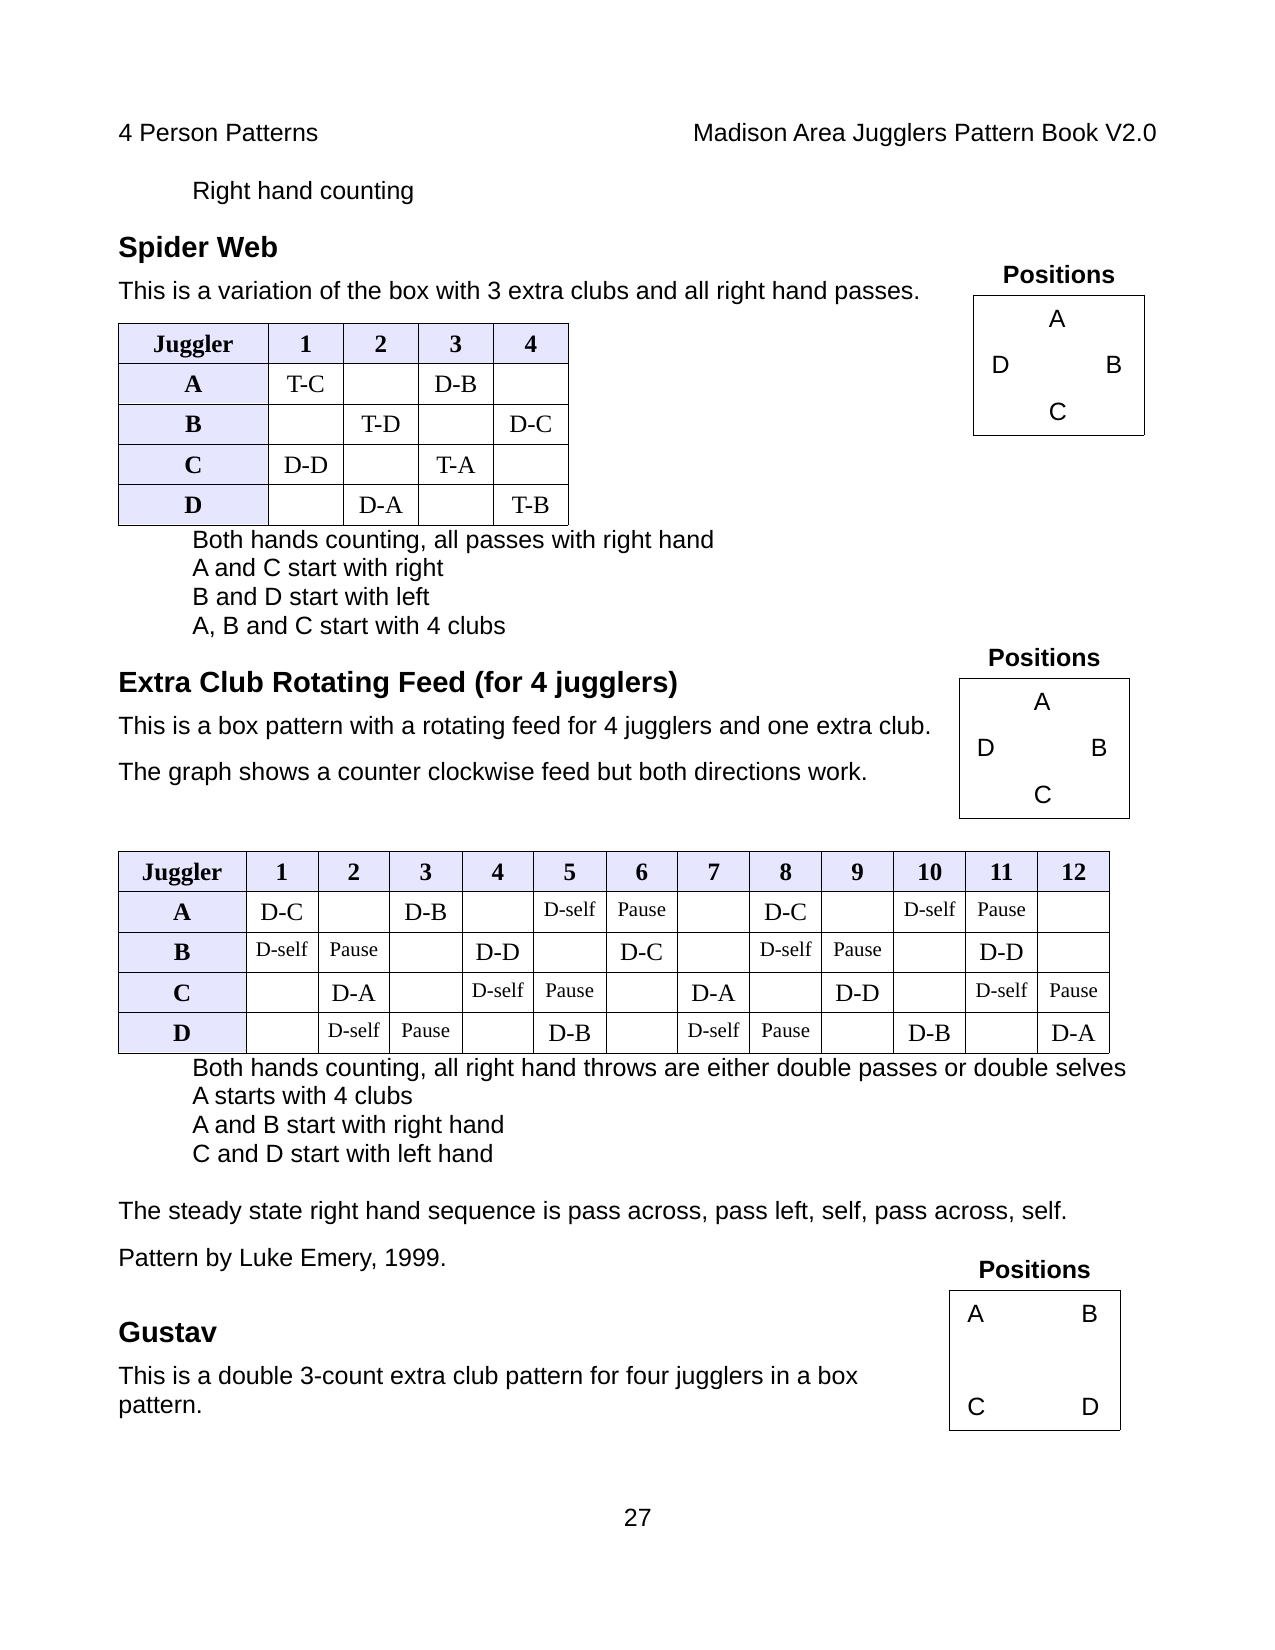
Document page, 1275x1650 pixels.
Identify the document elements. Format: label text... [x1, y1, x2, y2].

table_cell B [119, 405, 268, 444]
table_header 5 [534, 852, 606, 891]
table_cell D-B [419, 364, 493, 403]
subtitle Gustav [118, 1315, 904, 1348]
table_cell [1073, 679, 1129, 724]
table_cell [1088, 296, 1144, 342]
table_header Positions [959, 637, 1129, 677]
table_cell D-C [750, 892, 821, 932]
table_cell [822, 892, 893, 932]
table_cell Pause [966, 892, 1037, 932]
table_cell D-D [463, 933, 533, 972]
table_cell [269, 485, 343, 524]
table_cell D [119, 485, 268, 524]
text [1121, 1361, 1157, 1418]
table_cell [494, 364, 568, 403]
table_header 10 [894, 852, 965, 891]
table_cell [894, 933, 965, 972]
text A starts with 4 clubs [118, 1081, 1157, 1110]
table_header 11 [966, 852, 1037, 891]
table_cell A [950, 1291, 1006, 1337]
table_header 8 [750, 852, 821, 891]
table_cell D-self [247, 933, 318, 972]
table_cell [1038, 892, 1109, 932]
table_header 7 [678, 852, 749, 891]
table_cell [607, 1013, 677, 1052]
table_header 1 [269, 324, 343, 363]
table_cell D-self [463, 973, 533, 1012]
table_cell D-D [822, 973, 893, 1012]
table_cell T-B [494, 485, 568, 524]
table_cell [534, 933, 606, 972]
table_cell T-C [269, 364, 343, 403]
table_cell [419, 485, 493, 524]
table_cell C [119, 445, 268, 484]
table_cell [678, 933, 749, 972]
table_cell D-self [319, 1013, 389, 1052]
table_cell A [119, 892, 246, 932]
table_cell [1016, 724, 1073, 771]
table_cell [344, 445, 418, 484]
table_header Positions [949, 1250, 1120, 1290]
subtitle [1121, 1315, 1157, 1348]
table_header 2 [344, 324, 418, 363]
table_cell C [1016, 771, 1073, 817]
table_cell A [119, 364, 268, 403]
table_cell Pause [1038, 973, 1109, 1012]
table_cell D-A [1038, 1013, 1109, 1052]
text The graph shows a counter clockwise feed but both directions work. [118, 757, 948, 786]
table_cell [974, 296, 1030, 342]
table_cell [463, 1013, 533, 1052]
text This is a box pattern with a rotating feed for 4 jugglers and one extra club. [118, 711, 948, 739]
text The steady state right hand sequence is pass across, pass left, self, pass across, self. [118, 1196, 1157, 1225]
table_cell [463, 892, 533, 932]
table_cell [319, 892, 389, 932]
table_cell [678, 892, 749, 932]
table_cell [390, 933, 462, 972]
table_cell [419, 405, 493, 444]
table_cell [1038, 933, 1109, 972]
table_cell C [119, 973, 246, 1012]
table_cell D-C [607, 933, 677, 972]
table_cell [344, 364, 418, 403]
table_header 12 [1038, 852, 1109, 891]
table_cell A [1016, 679, 1073, 724]
subtitle Extra Club Rotating Feed (for 4 jugglers) [118, 664, 948, 698]
table_cell D-C [247, 892, 318, 932]
table_cell [894, 973, 965, 1012]
table_cell [494, 445, 568, 484]
table_cell [1073, 771, 1129, 817]
table_cell B [1088, 342, 1144, 388]
table_cell Pause [534, 973, 606, 1012]
table_cell D-C [494, 405, 568, 444]
table_cell D-self [534, 892, 606, 932]
table_header 3 [419, 324, 493, 363]
table_cell D-self [678, 1013, 749, 1052]
text A, B and C start with 4 clubs [118, 611, 1157, 846]
table_cell C [1030, 388, 1087, 435]
table_cell [1006, 1383, 1063, 1430]
table_cell [390, 973, 462, 1012]
text Both hands counting, all right hand throws are either double passes or double selves [118, 1053, 1157, 1081]
table_cell [607, 973, 677, 1012]
table_header 2 [319, 852, 389, 891]
table_header 4 [463, 852, 533, 891]
table_cell T-D [344, 405, 418, 444]
text Right hand counting [118, 176, 1157, 205]
table_header 9 [822, 852, 893, 891]
text Pattern by Luke Emery, 1999. [118, 1243, 1157, 1459]
table_cell D-self [750, 933, 821, 972]
table_cell D-B [894, 1013, 965, 1052]
table_cell D-B [390, 892, 462, 932]
table_header Positions [974, 255, 1144, 295]
table_header 3 [390, 852, 462, 891]
table_cell [966, 1013, 1037, 1052]
table_cell D-B [534, 1013, 606, 1052]
table_cell [1088, 388, 1144, 435]
table_cell [960, 771, 1016, 817]
text Both hands counting, all passes with right hand [118, 524, 1157, 553]
table_cell D-A [678, 973, 749, 1012]
table_header Juggler [119, 324, 268, 363]
table_cell Pause [822, 933, 893, 972]
table_cell D [960, 724, 1016, 771]
table_cell [960, 679, 1016, 724]
text This is a double 3-count extra club pattern for four jugglers in a box pattern. [118, 1361, 904, 1418]
table_cell D [974, 342, 1030, 388]
table_cell [247, 973, 318, 1012]
text B and D start with left [118, 582, 1157, 611]
text C and D start with left hand [118, 1139, 1157, 1168]
table_cell Pause [607, 892, 677, 932]
table_cell Pause [319, 933, 389, 972]
table_cell B [1073, 724, 1129, 771]
table_header 4 [494, 324, 568, 363]
table_cell D [1063, 1383, 1120, 1430]
text A and C start with right [118, 553, 1157, 582]
table_cell D-self [966, 973, 1037, 1012]
subtitle [1129, 664, 1157, 698]
table_cell T-A [419, 445, 493, 484]
table_cell C [950, 1383, 1006, 1430]
table_header Juggler [119, 852, 246, 891]
table_cell Pause [750, 1013, 821, 1052]
table_cell [1063, 1337, 1120, 1383]
table_cell [1006, 1337, 1063, 1383]
table_cell [822, 1013, 893, 1052]
text A and B start with right hand [118, 1110, 1157, 1139]
subtitle Spider Web [118, 230, 1157, 464]
table_cell Pause [390, 1013, 462, 1052]
table_cell D-D [966, 933, 1037, 972]
table_header 1 [247, 852, 318, 891]
table_cell [974, 388, 1030, 435]
text This is a variation of the box with 3 extra clubs and all right hand passes. [118, 276, 954, 305]
table_cell B [1063, 1291, 1120, 1337]
table_cell D-A [319, 973, 389, 1012]
table_cell D [119, 1013, 246, 1052]
table_cell [247, 1013, 318, 1052]
table_cell [1030, 342, 1087, 388]
table_cell D-self [894, 892, 965, 932]
table_header 6 [607, 852, 677, 891]
table_cell D-A [344, 485, 418, 524]
table_cell D-D [269, 445, 343, 484]
table_cell [1006, 1291, 1063, 1337]
table_cell B [119, 933, 246, 972]
table_cell [750, 973, 821, 1012]
table_cell [950, 1337, 1006, 1383]
table_cell A [1030, 296, 1087, 342]
table_cell [269, 405, 343, 444]
